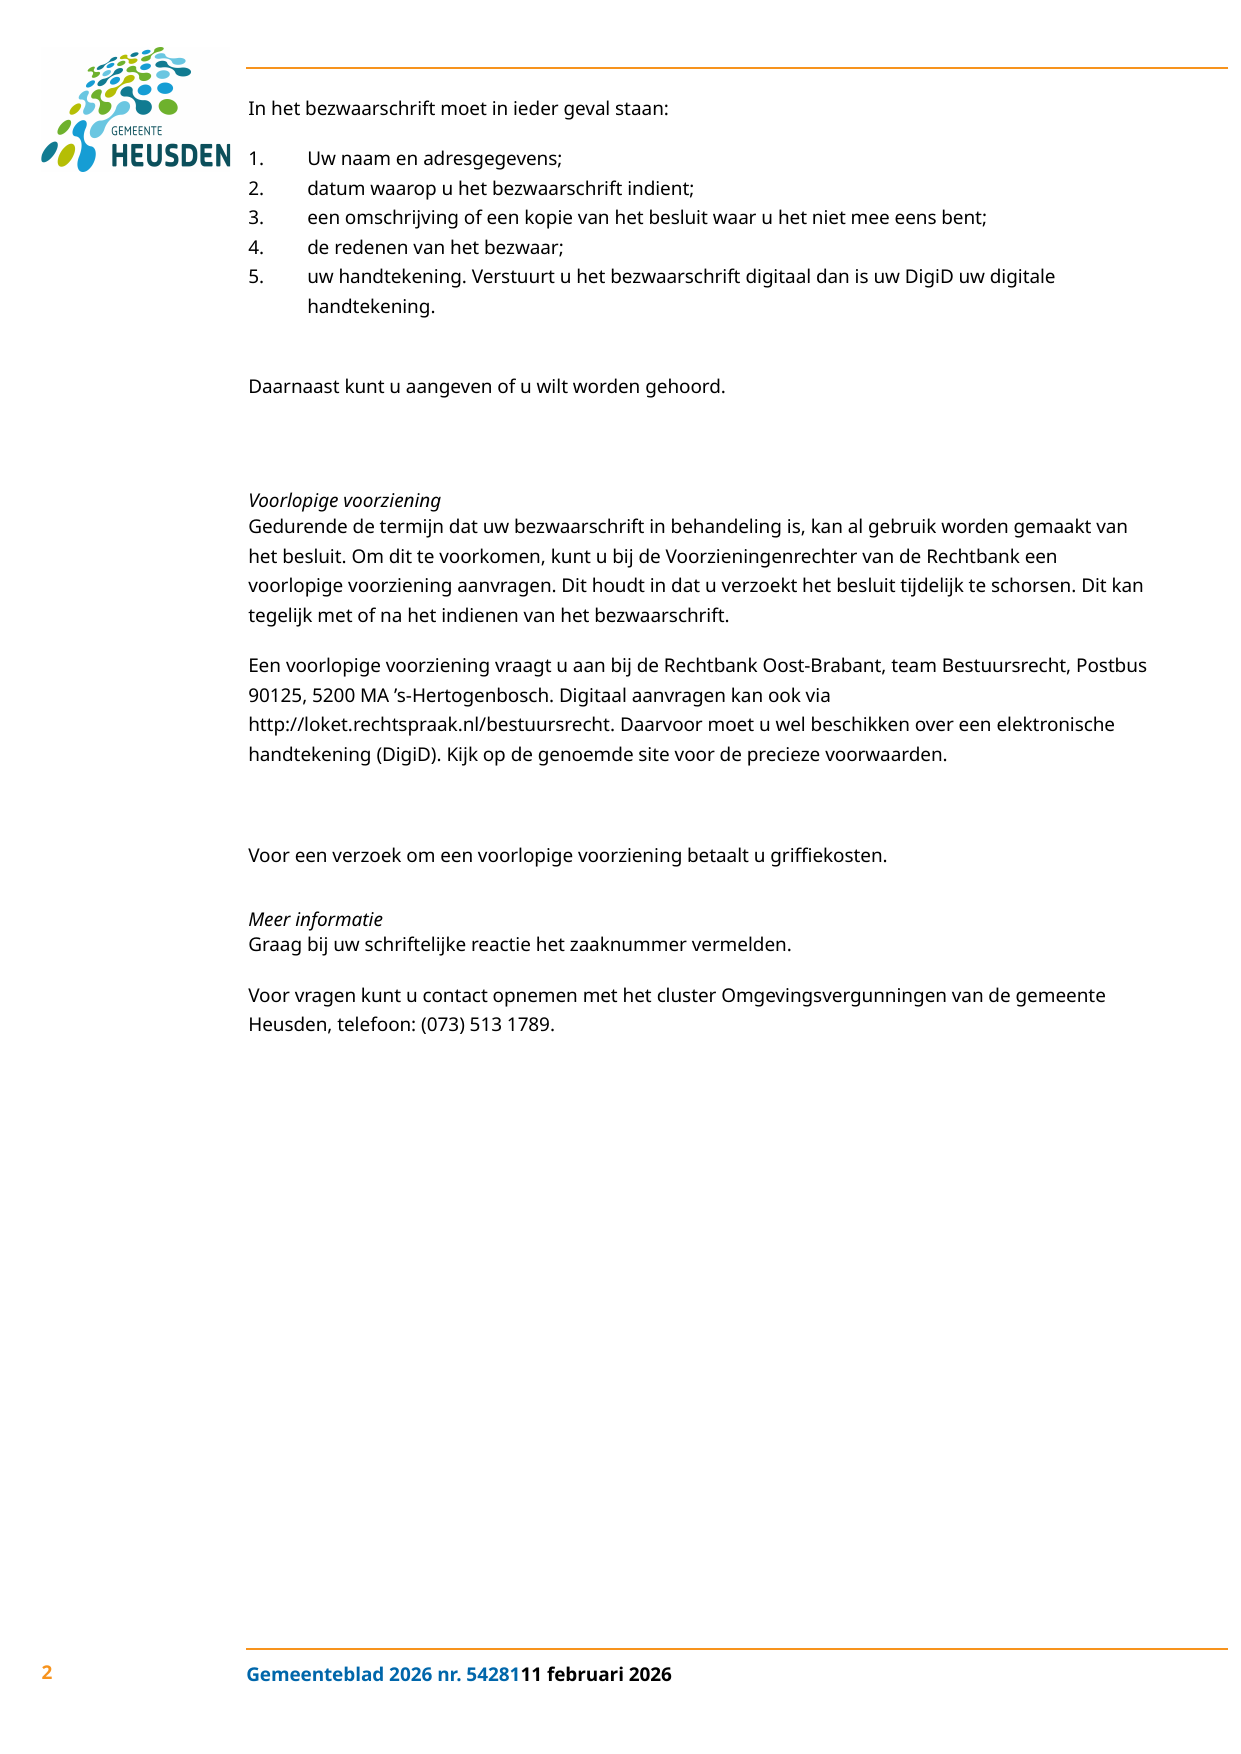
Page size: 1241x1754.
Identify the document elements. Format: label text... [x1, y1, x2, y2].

text In het bezwaarschrift moet in ieder geval staan: [248, 95, 1152, 121]
text Graag bij uw schriftelijke reactie het zaaknummer vermelden. [248, 932, 1152, 957]
text Voor vragen kunt u contact opnemen met het cluster Omgevingsvergunningen van de gemeente Heusden, telefoon: (073) 513 1789. [248, 982, 1152, 1037]
list datum waarop u het bezwaarschrift indient; [248, 175, 1152, 201]
text Voorlopige voorziening [248, 487, 1152, 513]
text Meer informatie [248, 906, 1152, 932]
text Gedurende de termijn dat uw bezwaarschrift in behandeling is, kan al gebruik worden gemaakt van het besluit. Om dit te voorkomen, kunt u bij de Voorzieningenrechter van de Rechtbank een voorlopige voorziening aanvragen. Dit houdt in dat u verzoekt het besluit tijdelijk te schorsen. Dit kan tegelijk met of na het indienen van het bezwaarschrift. [248, 513, 1152, 628]
text Voor een verzoek om een voorlopige voorziening betaalt u griffiekosten. [248, 842, 1152, 868]
text Een voorlopige voorziening vraagt u aan bij de Rechtbank Oost-Brabant, team Bestuursrecht, Postbus 90125, 5200 MA ’s-Hertogenbosch. Digitaal aanvragen kan ook via http://loket.rechtspraak.nl/bestuursrecht. Daarvoor moet u wel beschikken over een elektronische handtekening (DigiD). Kijk op de genoemde site voor de precieze voorwaarden. [248, 652, 1152, 767]
text Daarnaast kunt u aangeven of u wilt worden gehoord. [248, 373, 1152, 399]
picture [41, 47, 231, 172]
list een omschrijving of een kopie van het besluit waar u het niet mee eens bent; [248, 204, 1152, 230]
list de redenen van het bezwaar; [248, 234, 1152, 260]
list uw handtekening. Verstuurt u het bezwaarschrift digitaal dan is uw DigiD uw digitale handtekening. [248, 263, 1152, 319]
list Uw naam en adresgegevens; [248, 145, 1152, 171]
